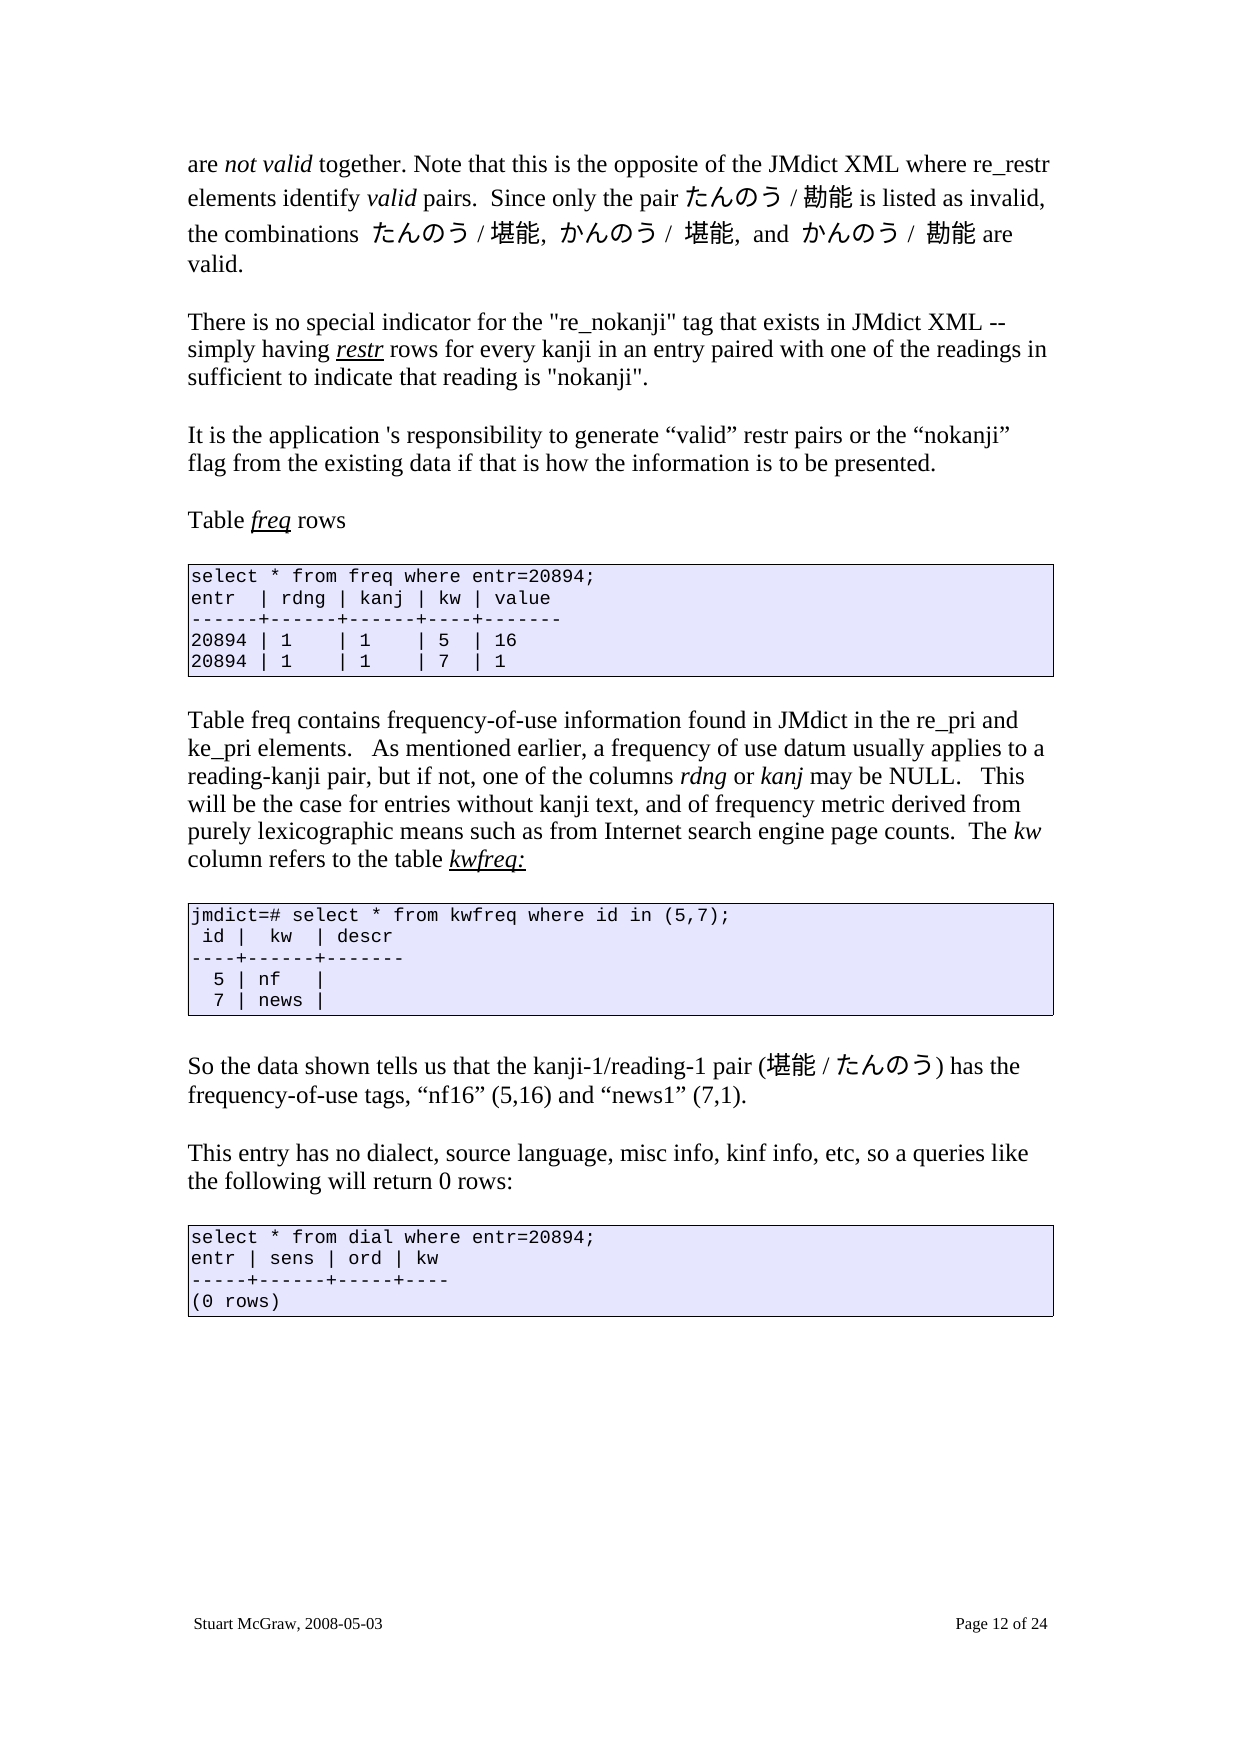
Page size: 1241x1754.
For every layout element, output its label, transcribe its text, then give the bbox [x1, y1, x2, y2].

text It is the application 's responsibility to generate “valid” restr pairs or the “nokanji” flag from the existing data if that is how the information is to be presented. [187, 421, 1053, 476]
text select * from dial where entr=20894; entr | sens | ord | kw -----+------+-----+---- (0 rows) [189, 1226, 1053, 1316]
text are not valid together. Note that this is the opposite of the JMdict XML where re_restr elements identify valid pairs. Since only the pair たんのう / 勘能 is listed as invalid, the combinations たんのう / 堪能, かんのう / 堪能, and かんのう / 勘能 are valid. [187, 150, 1053, 278]
text Table freq rows [187, 506, 1053, 534]
text jmdict=# select * from kwfreq where id in (5,7); id | kw | descr ----+------+------- 5 | nf | 7 | news | [189, 904, 1053, 1015]
text There is no special indicator for the "re_nokanji" tag that exists in JMdict XML -- simply having restr rows for every kanji in an entry paired with one of the readings in sufficient to indicate that reading is "nokanji". [187, 308, 1053, 391]
text Table freq contains frequency-of-use information found in JMdict in the re_pri and ke_pri elements. As mentioned earlier, a frequency of use datum usually applies to a reading-kanji pair, but if not, one of the columns rdng or kanj may be NULL. This will be the case for entries without kanji text, and of frequency metric derived from purely lexicographic means such as from Internet search engine page counts. The kw column refers to the table kwfreq: [187, 707, 1053, 873]
text select * from freq where entr=20894; entr | rdng | kanj | kw | value ------+------+------+----+------- 20894 | 1 | 1 | 5 | 16 20894 | 1 | 1 | 7 | 1 [189, 565, 1053, 676]
text This entry has no dialect, source language, misc info, kinf info, etc, so a queries like the following will return 0 rows: [187, 1139, 1053, 1195]
text So the data shown tells us that the kanji-1/reading-1 pair (堪能 / たんのう) has the frequency-of-use tags, “nf16” (5,16) and “news1” (7,1). [187, 1045, 1053, 1109]
